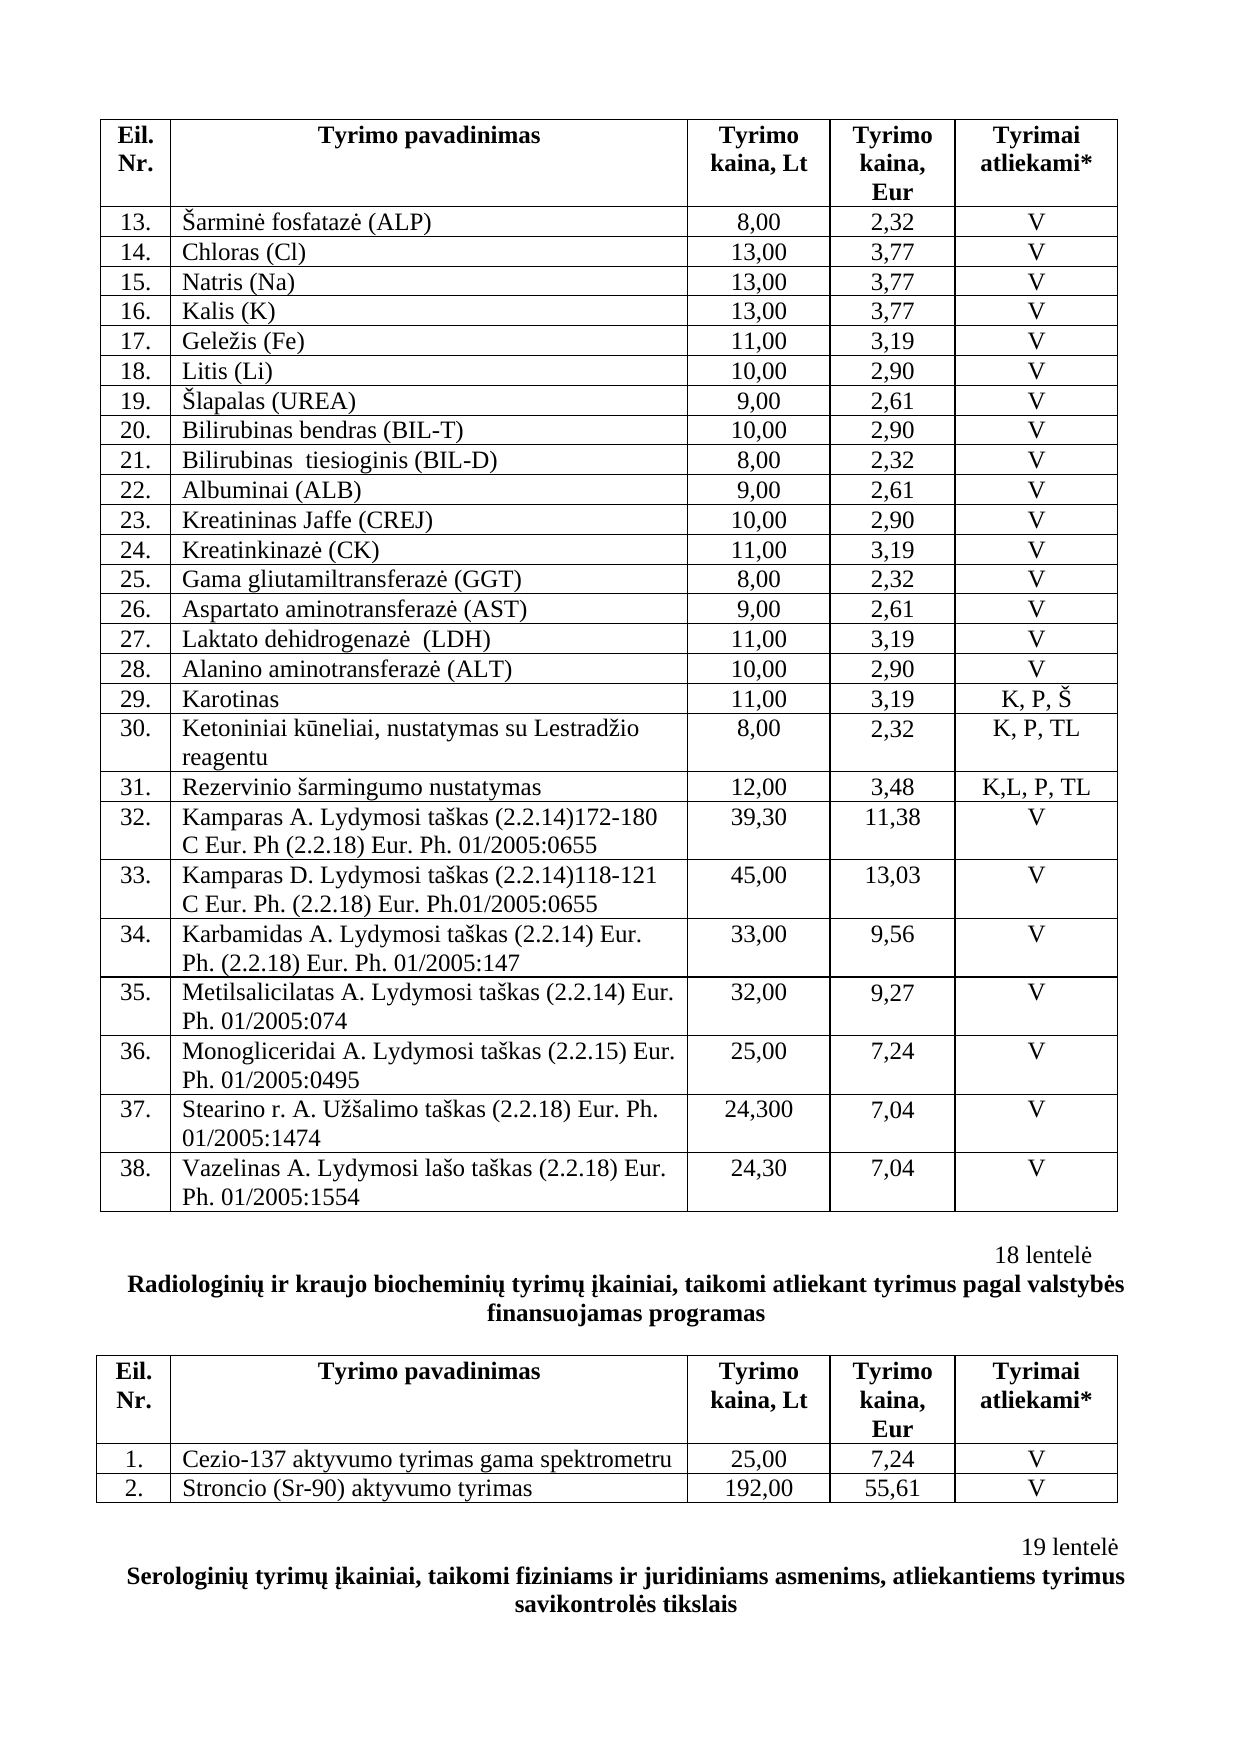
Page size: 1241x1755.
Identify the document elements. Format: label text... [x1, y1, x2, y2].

table_cell K,L, P, TL [956, 772, 1117, 801]
table_cell 19. [101, 386, 170, 414]
table_cell 11,38 [831, 802, 954, 859]
table_cell 14. [101, 237, 170, 266]
table_cell V [956, 356, 1117, 385]
table_cell 2,90 [831, 505, 954, 534]
table_cell 7,04 [831, 1095, 954, 1152]
table_cell Aspartato aminotransferazė (AST) [171, 594, 687, 623]
table_cell 11,00 [688, 326, 829, 355]
table_cell 13. [101, 207, 170, 236]
table_cell Geležis (Fe) [171, 326, 687, 355]
table_cell 36. [101, 1036, 170, 1093]
table_cell 2,90 [831, 356, 954, 385]
table_cell 13,00 [688, 296, 829, 325]
table_cell 39,30 [688, 802, 829, 859]
table_cell Kamparas A. Lydymosi taškas (2.2.14)172-180 C Eur. Ph (2.2.18) Eur. Ph. 01/2005:0655 [171, 802, 687, 859]
table_cell Albuminai (ALB) [171, 475, 687, 504]
table_header Tyrimo pavadinimas [171, 120, 687, 206]
table_cell V [956, 445, 1117, 474]
table_cell 45,00 [688, 860, 829, 918]
table_cell Karbamidas A. Lydymosi taškas (2.2.14) Eur. Ph. (2.2.18) Eur. Ph. 01/2005:147 [171, 919, 687, 976]
table_cell V [956, 594, 1117, 623]
table_cell 29. [101, 684, 170, 712]
table_cell V [956, 326, 1117, 355]
table_cell 8,00 [688, 714, 829, 771]
table_cell V [956, 919, 1117, 976]
table_cell 24,300 [688, 1095, 829, 1152]
table_cell V [956, 1444, 1117, 1472]
table_cell Kreatinkinazė (CK) [171, 535, 687, 563]
table_cell V [956, 207, 1117, 236]
table_cell Karotinas [171, 684, 687, 712]
table_cell Ketoniniai kūneliai, nustatymas su Lestradžio reagentu [171, 714, 687, 771]
table_cell 2,32 [831, 445, 954, 474]
table_cell 23. [101, 505, 170, 534]
table_header Eil. Nr. [101, 120, 170, 206]
table_cell V [956, 505, 1117, 534]
table_cell 34. [101, 919, 170, 976]
table_cell Stroncio (Sr-90) aktyvumo tyrimas [171, 1474, 687, 1502]
table_cell V [956, 1036, 1117, 1093]
table_cell V [956, 654, 1117, 683]
text Radiologinių ir kraujo biocheminių tyrimų įkainiai, taikomi atliekant tyrimus pagal valstybės finansuojamas programas [100, 1269, 1152, 1327]
table_cell 20. [101, 416, 170, 444]
table_cell 31. [101, 772, 170, 801]
table_cell 26. [101, 594, 170, 623]
table_cell 25,00 [688, 1036, 829, 1093]
table_cell 2. [97, 1474, 170, 1502]
table_cell 37. [101, 1095, 170, 1152]
table_cell 25,00 [688, 1444, 829, 1472]
table_cell 3,77 [831, 296, 954, 325]
table_cell 30. [101, 714, 170, 771]
table_cell Natris (Na) [171, 267, 687, 295]
table_cell 21. [101, 445, 170, 474]
table_cell Litis (Li) [171, 356, 687, 385]
table_cell Alanino aminotransferazė (ALT) [171, 654, 687, 683]
table_cell Kamparas D. Lydymosi taškas (2.2.14)118-121 C Eur. Ph. (2.2.18) Eur. Ph.01/2005:0655 [171, 860, 687, 918]
table_cell V [956, 386, 1117, 414]
table_cell Kalis (K) [171, 296, 687, 325]
table_cell Laktato dehidrogenazė (LDH) [171, 624, 687, 653]
table_cell 33. [101, 860, 170, 918]
table_cell 11,00 [688, 624, 829, 653]
table_header Tyrimo kaina, Lt [688, 120, 829, 206]
table_cell 7,24 [831, 1036, 954, 1093]
table_cell 11,00 [688, 684, 829, 712]
table_cell V [956, 475, 1117, 504]
table_header Tyrimo kaina, Lt [688, 1356, 829, 1443]
table_cell 32. [101, 802, 170, 859]
table_cell 24. [101, 535, 170, 563]
table_cell 27. [101, 624, 170, 653]
table_cell 9,00 [688, 475, 829, 504]
table_cell Bilirubinas tiesioginis (BIL-D) [171, 445, 687, 474]
table_cell V [956, 860, 1117, 918]
table_cell 3,19 [831, 326, 954, 355]
table_cell 10,00 [688, 416, 829, 444]
table_cell 9,56 [831, 919, 954, 976]
table_cell Šlapalas (UREA) [171, 386, 687, 414]
table_cell 16. [101, 296, 170, 325]
table_cell V [956, 1153, 1117, 1211]
table_cell 2,61 [831, 594, 954, 623]
table_cell 2,32 [831, 207, 954, 236]
text 18 lentelė [100, 1240, 1152, 1269]
table_header Tyrimo kaina, Eur [831, 120, 954, 206]
table_cell V [956, 1474, 1117, 1502]
table_cell Gama gliutamiltransferazė (GGT) [171, 565, 687, 593]
table_cell V [956, 296, 1117, 325]
table_cell 33,00 [688, 919, 829, 976]
table_cell 3,77 [831, 267, 954, 295]
table_header Tyrimo pavadinimas [171, 1356, 687, 1443]
table_cell 7,24 [831, 1444, 954, 1472]
table_cell V [956, 535, 1117, 563]
table_cell Cezio-137 aktyvumo tyrimas gama spektrometru [171, 1444, 687, 1472]
table_cell 192,00 [688, 1474, 829, 1502]
table_header Tyrimai atliekami* [956, 120, 1117, 206]
table_cell 11,00 [688, 535, 829, 563]
table_cell Kreatininas Jaffe (CREJ) [171, 505, 687, 534]
table_cell Stearino r. A. Užšalimo taškas (2.2.18) Eur. Ph. 01/2005:1474 [171, 1095, 687, 1152]
table_cell 9,27 [831, 978, 954, 1035]
table_cell K, P, Š [956, 684, 1117, 712]
table_cell 12,00 [688, 772, 829, 801]
table_cell 55,61 [831, 1474, 954, 1502]
table_cell V [956, 1095, 1117, 1152]
table_cell 24,30 [688, 1153, 829, 1211]
table_cell Metilsalicilatas A. Lydymosi taškas (2.2.14) Eur. Ph. 01/2005:074 [171, 978, 687, 1035]
table_cell 13,03 [831, 860, 954, 918]
table_cell Vazelinas A. Lydymosi lašo taškas (2.2.18) Eur. Ph. 01/2005:1554 [171, 1153, 687, 1211]
table_cell 32,00 [688, 978, 829, 1035]
table_cell 3,19 [831, 684, 954, 712]
table_cell V [956, 267, 1117, 295]
table_cell 25. [101, 565, 170, 593]
table_cell Rezervinio šarmingumo nustatymas [171, 772, 687, 801]
table_cell 3,48 [831, 772, 954, 801]
table_cell 10,00 [688, 654, 829, 683]
table_cell V [956, 802, 1117, 859]
table_cell 10,00 [688, 356, 829, 385]
table_cell 8,00 [688, 207, 829, 236]
table_cell 35. [101, 978, 170, 1035]
table_cell Šarminė fosfatazė (ALP) [171, 207, 687, 236]
table_cell 3,19 [831, 535, 954, 563]
table_cell 9,00 [688, 386, 829, 414]
table_cell K, P, TL [956, 714, 1117, 771]
table_cell 2,32 [831, 714, 954, 771]
table_cell Bilirubinas bendras (BIL-T) [171, 416, 687, 444]
text Serologinių tyrimų įkainiai, taikomi fiziniams ir juridiniams asmenims, atliekantiems tyrimus savikontrolės tikslais [100, 1561, 1152, 1618]
table_cell 3,19 [831, 624, 954, 653]
table_cell 8,00 [688, 565, 829, 593]
table_cell 2,32 [831, 565, 954, 593]
table_cell V [956, 978, 1117, 1035]
table_cell 13,00 [688, 267, 829, 295]
table_cell V [956, 416, 1117, 444]
table_cell 13,00 [688, 237, 829, 266]
table_cell 7,04 [831, 1153, 954, 1211]
table_cell 9,00 [688, 594, 829, 623]
table_cell 2,90 [831, 416, 954, 444]
table_cell 8,00 [688, 445, 829, 474]
table_cell 1. [97, 1444, 170, 1472]
table_cell V [956, 624, 1117, 653]
table_cell Monogliceridai A. Lydymosi taškas (2.2.15) Eur. Ph. 01/2005:0495 [171, 1036, 687, 1093]
table_cell 28. [101, 654, 170, 683]
table_cell V [956, 237, 1117, 266]
table_cell V [956, 565, 1117, 593]
table_header Eil. Nr. [97, 1356, 170, 1443]
table_cell Chloras (Cl) [171, 237, 687, 266]
table_header Tyrimo kaina, Eur [831, 1356, 954, 1443]
table_cell 17. [101, 326, 170, 355]
table_cell 2,61 [831, 475, 954, 504]
table_cell 15. [101, 267, 170, 295]
table_cell 10,00 [688, 505, 829, 534]
table_cell 22. [101, 475, 170, 504]
table_cell 18. [101, 356, 170, 385]
table_cell 3,77 [831, 237, 954, 266]
table_cell 2,90 [831, 654, 954, 683]
table_header Tyrimai atliekami* [956, 1356, 1117, 1443]
table_cell 2,61 [831, 386, 954, 414]
table_cell 38. [101, 1153, 170, 1211]
text 19 lentelė [100, 1532, 1152, 1561]
